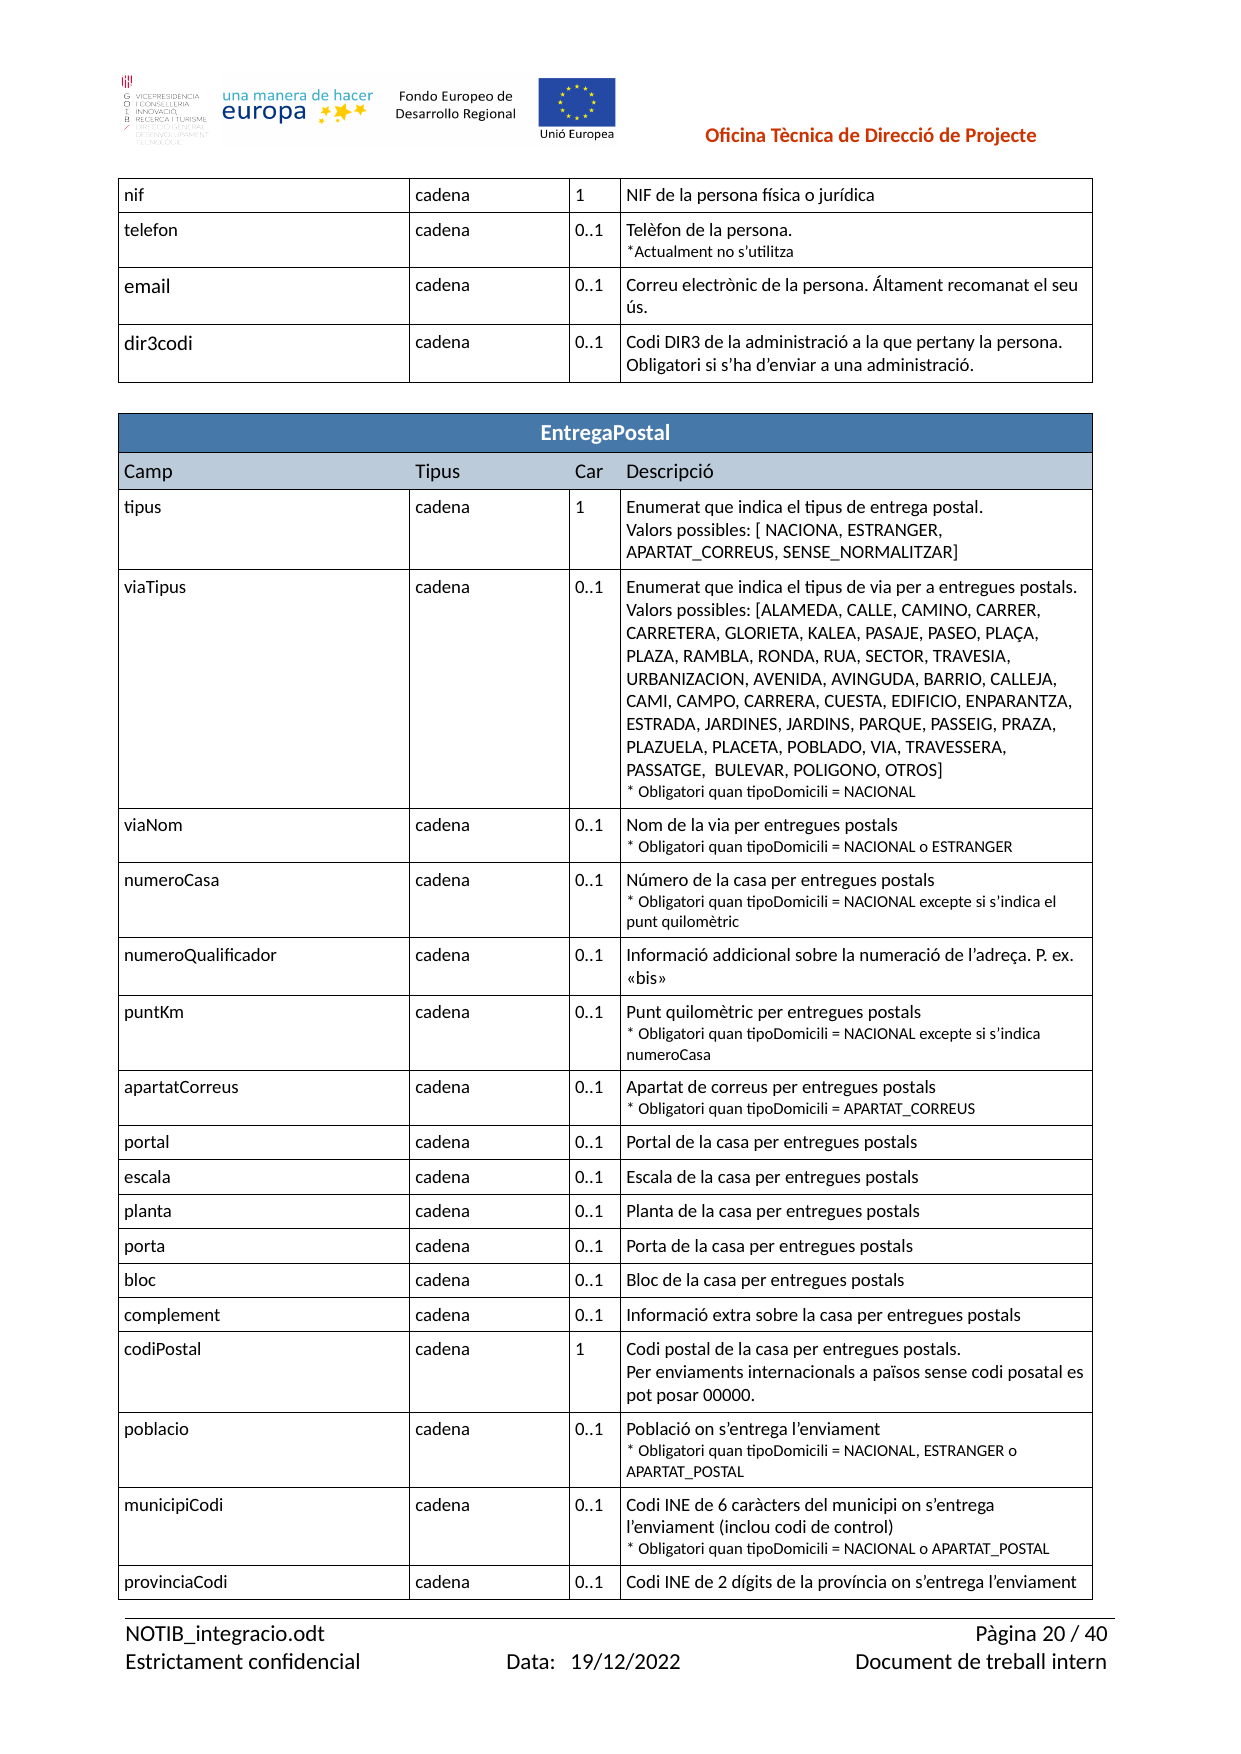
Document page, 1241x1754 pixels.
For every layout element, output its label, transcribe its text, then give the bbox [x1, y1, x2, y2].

table_cell cadena [410, 1160, 569, 1193]
table_cell numeroCasa [119, 863, 409, 937]
table_cell Enumerat que indica el tipus de entrega postal. Valors possibles: [ NACIONA, ESTRANGER, APARTAT_CORREUS, SENSE_NORMALITZAR] [621, 490, 1092, 569]
table_cell 1 [570, 1332, 620, 1412]
table_cell Codi INE de 2 dígits de la província on s’entrega l’enviament [621, 1566, 1092, 1599]
table_cell 1 [570, 179, 620, 212]
table_cell Telèfon de la persona. *Actualment no s’utilitza [621, 213, 1092, 267]
table_cell Bloc de la casa per entregues postals [621, 1264, 1092, 1297]
table_cell escala [119, 1160, 409, 1193]
table_cell Informació extra sobre la casa per entregues postals [621, 1298, 1092, 1331]
table_cell 0..1 [570, 213, 620, 267]
table_cell cadena [410, 1298, 569, 1331]
table_cell cadena [410, 1332, 569, 1412]
table_cell poblacio [119, 1413, 409, 1487]
table_cell Codi DIR3 de la administració a la que pertany la persona. Obligatori si s’ha d’enviar a una administració. [621, 325, 1092, 382]
table_cell 0..1 [570, 996, 620, 1070]
table_cell Enumerat que indica el tipus de via per a entregues postals. Valors possibles: [ALAMEDA, CALLE, CAMINO, CARRER, CARRETERA, GLORIETA, KALEA, PASAJE, PASEO, PLAÇA, PLAZA, RAMBLA, RONDA, RUA, SECTOR, TRAVESIA, URBANIZACION, AVENIDA, AVINGUDA, BARRIO, CALLEJA, CAMI, CAMPO, CARRERA, CUESTA, EDIFICIO, ENPARANTZA, ESTRADA, JARDINES, JARDINS, PARQUE, PASSEIG, PRAZA, PLAZUELA, PLACETA, POBLADO, VIA, TRAVESSERA, PASSATGE, BULEVAR, POLIGONO, OTROS] * Obligatori quan tipoDomicili = NACIONAL [621, 570, 1092, 807]
table_cell 0..1 [570, 570, 620, 807]
table_cell tipus [119, 490, 409, 569]
table_cell 0..1 [570, 1126, 620, 1159]
table_cell Tipus [409, 453, 569, 489]
table_cell 0..1 [570, 1229, 620, 1262]
table_cell cadena [410, 213, 569, 267]
table_cell Població on s’entrega l’enviament * Obligatori quan tipoDomicili = NACIONAL, ESTRANGER o APARTAT_POSTAL [621, 1413, 1092, 1487]
table_cell Nom de la via per entregues postals * Obligatori quan tipoDomicili = NACIONAL o ESTRANGER [621, 809, 1092, 862]
table_cell cadena [410, 809, 569, 862]
table_cell bloc [119, 1264, 409, 1297]
table_cell Codi postal de la casa per entregues postals. Per enviaments internacionals a països sense codi posatal es pot posar 00000. [621, 1332, 1092, 1412]
table_cell 0..1 [570, 809, 620, 862]
table_cell cadena [410, 490, 569, 569]
table_cell email [119, 268, 409, 324]
table_cell Porta de la casa per entregues postals [621, 1229, 1092, 1262]
table_cell telefon [119, 213, 409, 267]
table_cell cadena [410, 1566, 569, 1599]
table_cell cadena [410, 1488, 569, 1564]
table_cell dir3codi [119, 325, 409, 382]
picture [219, 73, 621, 147]
picture [118, 73, 213, 147]
table_cell 0..1 [570, 1488, 620, 1564]
table_cell Apartat de correus per entregues postals * Obligatori quan tipoDomicili = APARTAT_CORREUS [621, 1071, 1092, 1124]
table_cell viaTipus [119, 570, 409, 807]
table_cell portal [119, 1126, 409, 1159]
table_cell Camp [119, 453, 409, 489]
table_cell cadena [410, 179, 569, 212]
table_cell cadena [410, 268, 569, 324]
table_cell NIF de la persona física o jurídica [621, 179, 1092, 212]
table_cell 0..1 [570, 325, 620, 382]
table_cell complement [119, 1298, 409, 1331]
table_cell 0..1 [570, 1298, 620, 1331]
table_cell Informació addicional sobre la numeració de l’adreça. P. ex. «bis» [621, 938, 1092, 995]
table_cell 0..1 [570, 1413, 620, 1487]
table_cell porta [119, 1229, 409, 1262]
table_cell 0..1 [570, 1566, 620, 1599]
table_cell nif [119, 179, 409, 212]
table_cell 0..1 [570, 1195, 620, 1228]
table_cell cadena [410, 1195, 569, 1228]
table_cell viaNom [119, 809, 409, 862]
table_cell Planta de la casa per entregues postals [621, 1195, 1092, 1228]
table_cell Número de la casa per entregues postals * Obligatori quan tipoDomicili = NACIONAL excepte si s’indica el punt quilomètric [621, 863, 1092, 937]
table_cell cadena [410, 1126, 569, 1159]
table_cell cadena [410, 863, 569, 937]
table_cell cadena [410, 325, 569, 382]
table_cell planta [119, 1195, 409, 1228]
table_cell cadena [410, 938, 569, 995]
table_cell Correu electrònic de la persona. Áltament recomanat el seu ús. [621, 268, 1092, 324]
table_cell Escala de la casa per entregues postals [621, 1160, 1092, 1193]
table_cell 0..1 [570, 1071, 620, 1124]
table_cell Descripció [620, 453, 1092, 489]
table_cell cadena [410, 996, 569, 1070]
table_cell cadena [410, 1071, 569, 1124]
table_cell numeroQualificador [119, 938, 409, 995]
table_cell cadena [410, 570, 569, 807]
table_cell Car [569, 453, 620, 489]
table_cell 1 [570, 490, 620, 569]
table_cell cadena [410, 1413, 569, 1487]
table_cell apartatCorreus [119, 1071, 409, 1124]
table_cell Portal de la casa per entregues postals [621, 1126, 1092, 1159]
table_header EntregaPostal [119, 414, 1092, 452]
table_cell Punt quilomètric per entregues postals * Obligatori quan tipoDomicili = NACIONAL excepte si s’indica numeroCasa [621, 996, 1092, 1070]
table_cell 0..1 [570, 938, 620, 995]
table_cell puntKm [119, 996, 409, 1070]
table_cell municipiCodi [119, 1488, 409, 1564]
table_cell provinciaCodi [119, 1566, 409, 1599]
table_cell codiPostal [119, 1332, 409, 1412]
table_cell cadena [410, 1229, 569, 1262]
table_cell 0..1 [570, 863, 620, 937]
table_cell Codi INE de 6 caràcters del municipi on s’entrega l’enviament (inclou codi de control) * Obligatori quan tipoDomicili = NACIONAL o APARTAT_POSTAL [621, 1488, 1092, 1564]
table_cell 0..1 [570, 1160, 620, 1193]
table_cell 0..1 [570, 1264, 620, 1297]
table_cell cadena [410, 1264, 569, 1297]
table_cell 0..1 [570, 268, 620, 324]
